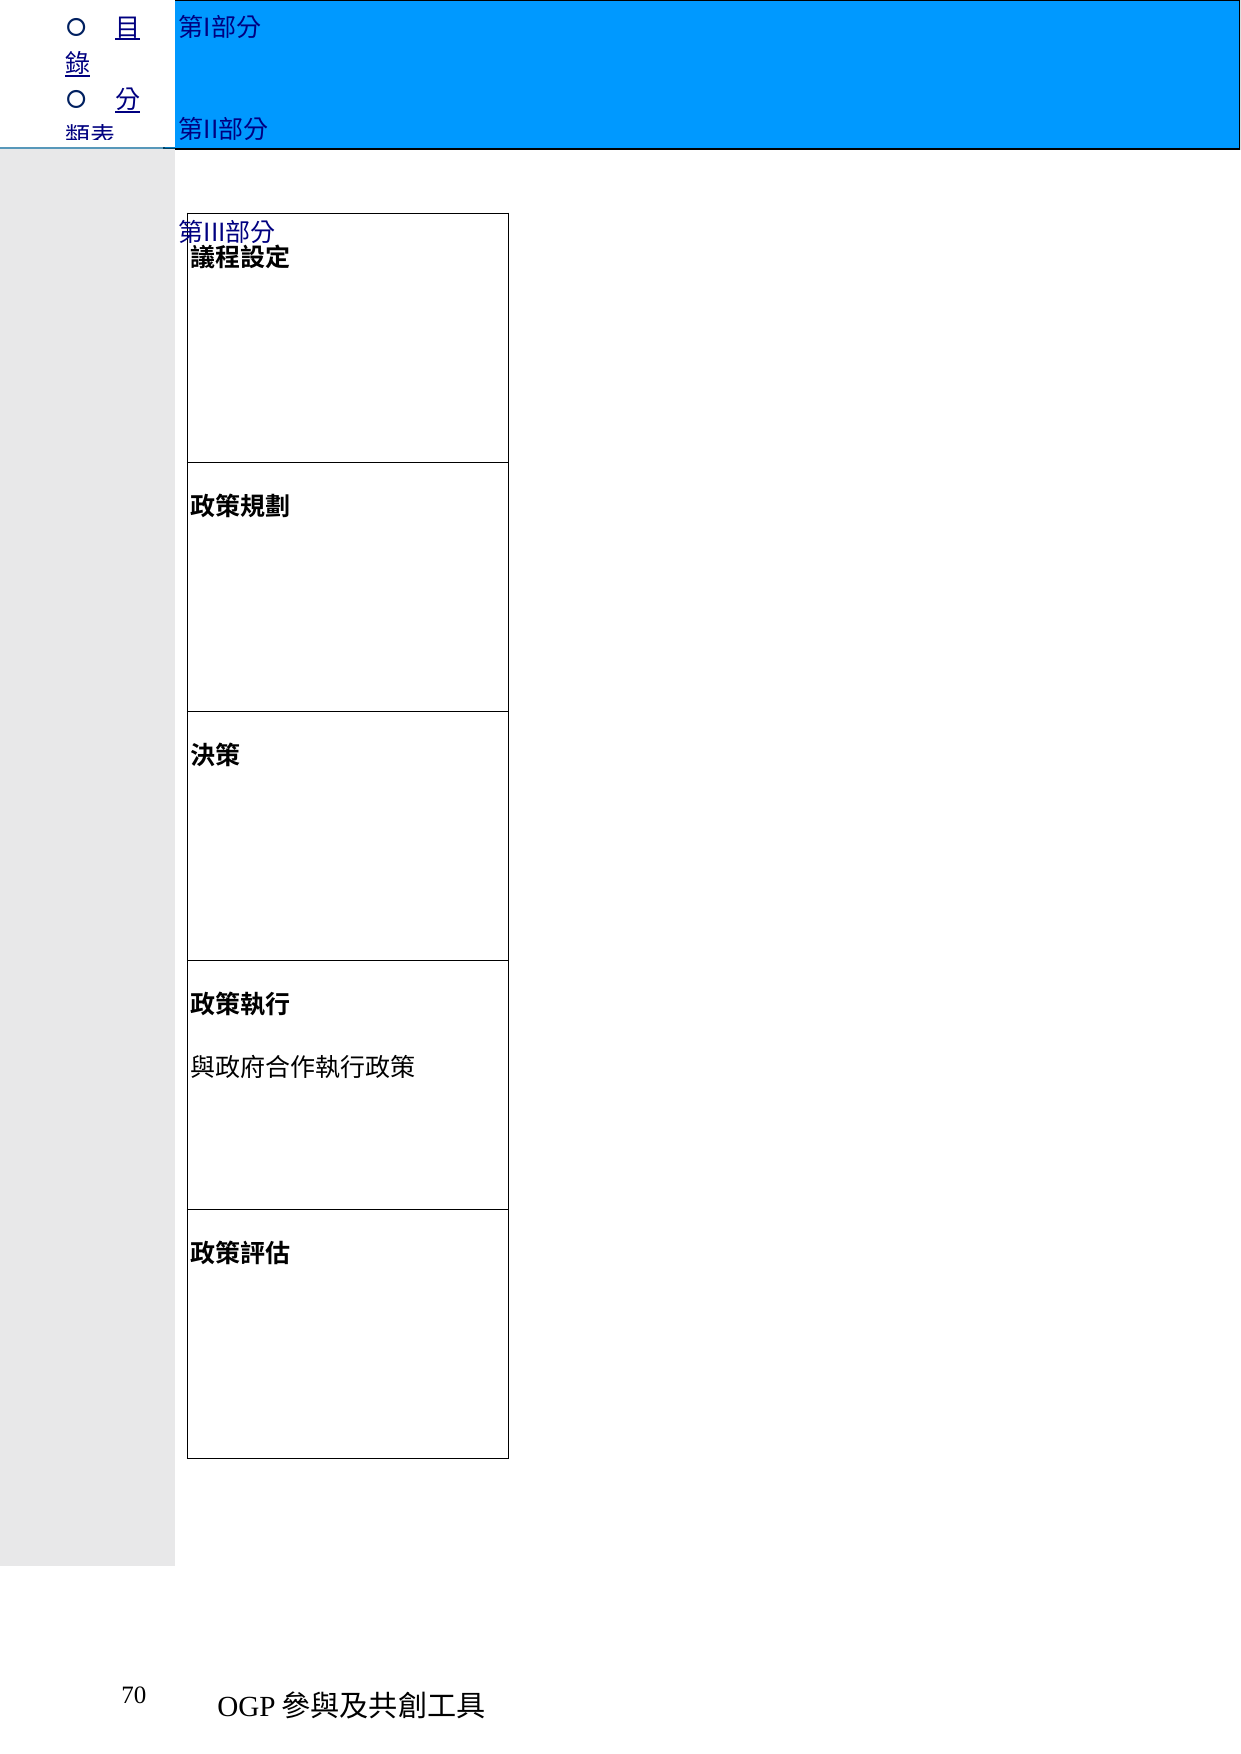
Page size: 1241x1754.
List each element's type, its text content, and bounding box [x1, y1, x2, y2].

table_cell 政策評估 [188, 1210, 508, 1458]
table_cell 政策規劃 [188, 463, 508, 711]
table_cell 決策 [188, 712, 508, 960]
table_cell 政策執行 與政府合作執行政策 [188, 961, 508, 1209]
table_header 議程設定 [188, 214, 508, 462]
